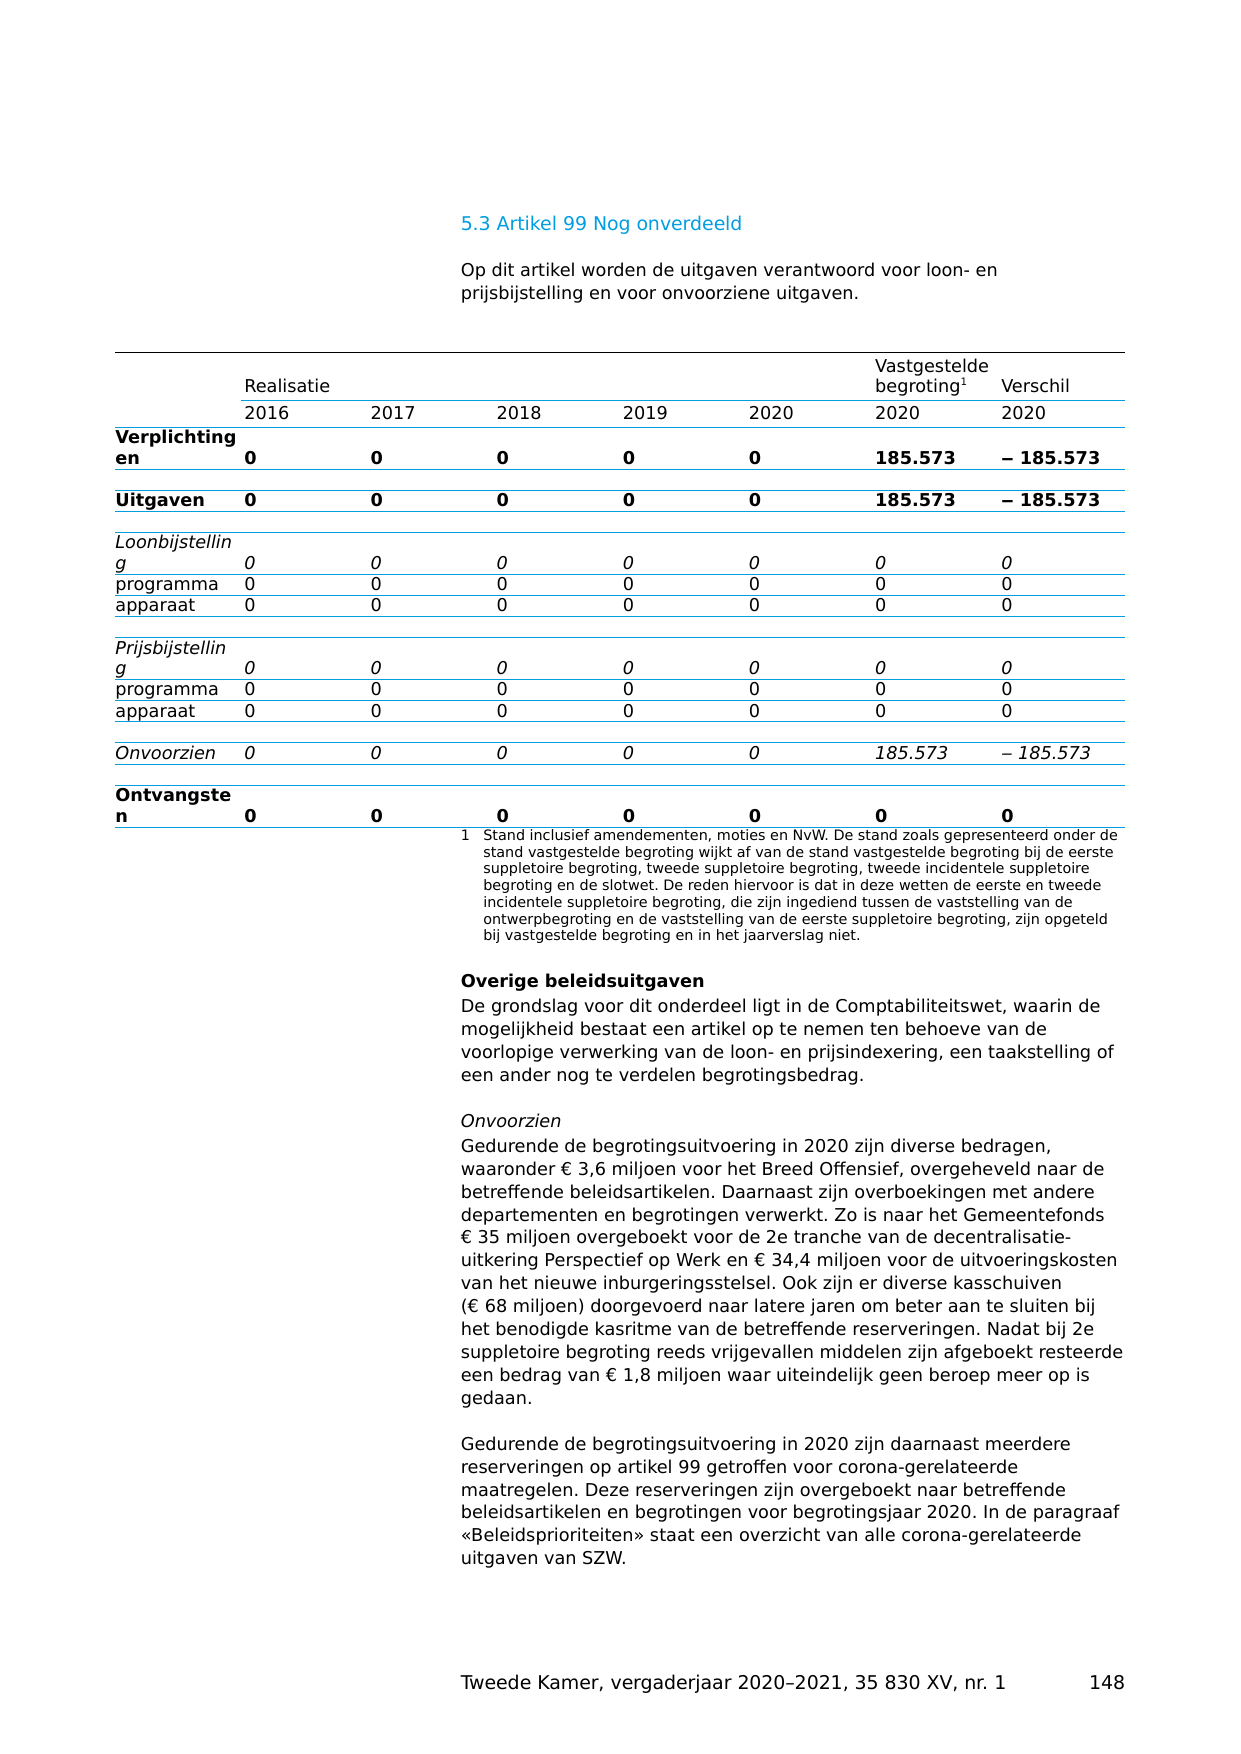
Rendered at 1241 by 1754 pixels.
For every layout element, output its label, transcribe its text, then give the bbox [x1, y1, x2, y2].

table_cell [872, 512, 998, 532]
table_cell [368, 617, 493, 637]
table_cell 0 [494, 428, 620, 468]
table_cell [115, 353, 241, 427]
table_cell 0 [241, 533, 367, 574]
table_cell 0 [620, 491, 746, 511]
table_cell 0 [998, 575, 1125, 595]
list Stand inclusief amendementen, moties en NvW. De stand zoals gepresenteerd onder de stand vastgestelde begroting wijkt af van de stand vastgestelde begroting bij de eerste suppletoire begroting, tweede suppletoire begroting, tweede incidentele suppletoire begroting en de slotwet. De reden hiervoor is dat in deze wetten de eerste en tweede incidentele suppletoire begroting, die zijn ingediend tussen de vaststelling van de ontwerpbegroting en de vaststelling van de eerste suppletoire begroting, zijn opgeteld bij vastgestelde begroting en in het jaarverslag niet. [461, 828, 1125, 944]
table_cell [620, 617, 746, 637]
table_cell Onvoorzien [115, 743, 241, 763]
table_cell [115, 617, 241, 637]
table_cell 2018 [494, 401, 620, 427]
table_cell apparaat [115, 596, 241, 616]
table_cell Prijsbijstelling [115, 638, 241, 679]
table_cell [115, 722, 241, 742]
table_cell [368, 722, 493, 742]
table_cell 0 [746, 491, 872, 511]
table_cell [872, 617, 998, 637]
table_cell 0 [872, 701, 998, 721]
table_cell 0 [494, 786, 620, 826]
table_cell 0 [368, 596, 493, 616]
table_cell 0 [494, 533, 620, 574]
table_cell 0 [620, 701, 746, 721]
table_cell [241, 722, 367, 742]
table_cell 0 [746, 701, 872, 721]
table_cell 0 [620, 428, 746, 468]
table_cell 0 [368, 701, 493, 721]
table_cell [241, 617, 367, 637]
table_cell 0 [368, 428, 493, 468]
table_cell 2017 [368, 401, 493, 427]
table_cell 0 [746, 596, 872, 616]
table_cell [872, 765, 998, 784]
table_cell [368, 512, 493, 532]
table_cell 2016 [241, 401, 367, 427]
table_cell 0 [368, 491, 493, 511]
table_cell programma [115, 680, 241, 700]
table_cell [998, 617, 1125, 637]
table_cell Loonbijstelling [115, 533, 241, 574]
table_cell [368, 765, 493, 784]
table_cell 0 [746, 428, 872, 468]
table_cell [746, 765, 872, 784]
table_cell 2020 [872, 401, 998, 427]
table_cell [115, 512, 241, 532]
table_cell 0 [241, 701, 367, 721]
table_cell 0 [998, 680, 1125, 700]
table_cell 0 [998, 638, 1125, 679]
title 5.3 Artikel 99 Nog onverdeeld [461, 213, 1125, 235]
table_cell [746, 722, 872, 742]
table_cell 0 [241, 786, 367, 826]
table_cell Realisatie [241, 353, 872, 400]
table_cell 2020 [746, 401, 872, 427]
table_cell 0 [620, 533, 746, 574]
table_cell 0 [620, 638, 746, 679]
table_cell 0 [241, 680, 367, 700]
table_cell Ontvangsten [115, 786, 241, 826]
table_cell 0 [494, 491, 620, 511]
table_cell [115, 765, 241, 784]
table_cell [620, 722, 746, 742]
table_cell [746, 617, 872, 637]
table_cell 0 [746, 533, 872, 574]
table_cell ‒ 185.573 [998, 491, 1125, 511]
table_cell apparaat [115, 701, 241, 721]
text Onvoorzien [461, 1109, 1125, 1132]
table_cell [620, 765, 746, 784]
table_cell [872, 722, 998, 742]
table_cell [494, 470, 620, 489]
table_cell [998, 765, 1125, 784]
table_cell 0 [241, 575, 367, 595]
table_cell 0 [620, 596, 746, 616]
table_cell [998, 470, 1125, 489]
table_cell 0 [368, 786, 493, 826]
table_cell 0 [872, 680, 998, 700]
table_cell [241, 512, 367, 532]
table_cell 2019 [620, 401, 746, 427]
table_cell ‒ 185.573 [998, 428, 1125, 468]
table_cell [494, 765, 620, 784]
table_cell 0 [746, 743, 872, 763]
table_cell 2020 [998, 401, 1125, 427]
table_cell Vastgestelde begroting1 [872, 353, 998, 400]
table_cell 0 [241, 491, 367, 511]
table_cell 0 [368, 743, 493, 763]
table_cell 0 [241, 743, 367, 763]
table_cell 0 [746, 786, 872, 826]
table_cell 185.573 [872, 428, 998, 468]
table_cell 0 [241, 596, 367, 616]
table_cell 0 [368, 533, 493, 574]
table_cell 185.573 [872, 491, 998, 511]
table_cell 0 [746, 575, 872, 595]
table_cell 0 [494, 701, 620, 721]
table_cell [872, 470, 998, 489]
table_cell [746, 470, 872, 489]
table_cell [494, 617, 620, 637]
table_cell 0 [241, 428, 367, 468]
table_cell [494, 512, 620, 532]
table_cell 0 [872, 786, 998, 826]
table_cell Uitgaven [115, 491, 241, 511]
table_header Tabel 98 Begrotingsgefinancierde uitgaven en ontvangsten artikel 99 (bedragen x € 1.000) [115, 327, 1125, 352]
table_cell 0 [872, 596, 998, 616]
table_cell 0 [494, 743, 620, 763]
table_cell 0 [998, 596, 1125, 616]
table_cell [620, 470, 746, 489]
table_cell 0 [620, 575, 746, 595]
table_cell 0 [241, 638, 367, 679]
table_cell Verschil [998, 353, 1125, 400]
table_cell 0 [620, 743, 746, 763]
table_cell 0 [620, 680, 746, 700]
table_cell [368, 470, 493, 489]
table_cell 0 [998, 533, 1125, 574]
table_cell 0 [368, 680, 493, 700]
table_cell 0 [494, 638, 620, 679]
table_cell 0 [620, 786, 746, 826]
table_cell 0 [746, 638, 872, 679]
table_cell [746, 512, 872, 532]
table_cell [998, 722, 1125, 742]
table_cell 0 [746, 680, 872, 700]
table_cell 0 [368, 575, 493, 595]
table_cell 0 [998, 701, 1125, 721]
table_cell [241, 765, 367, 784]
text Gedurende de begrotingsuitvoering in 2020 zijn diverse bedragen, waaronder € 3,6 miljoen voor het Breed Offensief, overgeheveld naar de betreffende beleidsartikelen. Daarnaast zijn overboekingen met andere departementen en begrotingen verwerkt. Zo is naar het Gemeentefonds € 35 miljoen overgeboekt voor de 2e tranche van de decentralisatie-uitkering Perspectief op Werk en € 34,4 miljoen voor de uitvoeringskosten van het nieuwe inburgeringsstelsel. Ook zijn er diverse kasschuiven (€ 68 miljoen) doorgevoerd naar latere jaren om beter aan te sluiten bij het benodigde kasritme van de betreffende reserveringen. Nadat bij 2e suppletoire begroting reeds vrijgevallen middelen zijn afgeboekt resteerde een bedrag van € 1,8 miljoen waar uiteindelijk geen beroep meer op is gedaan. [461, 1134, 1125, 1409]
table_cell [241, 470, 367, 489]
text Overige beleidsuitgaven [461, 969, 1125, 992]
table_cell ‒ 185.573 [998, 743, 1125, 763]
table_cell [620, 512, 746, 532]
text De grondslag voor dit onderdeel ligt in de Comptabiliteitswet, waarin de mogelijkheid bestaat een artikel op te nemen ten behoeve van de voorlopige verwerking van de loon- en prijsindexering, een taakstelling of een ander nog te verdelen begrotingsbedrag. [461, 994, 1125, 1086]
table_cell 185.573 [872, 743, 998, 763]
table_cell [115, 470, 241, 489]
table_cell 0 [494, 575, 620, 595]
table_cell 0 [998, 786, 1125, 826]
table_cell 0 [872, 638, 998, 679]
table_cell programma [115, 575, 241, 595]
table_cell 0 [368, 638, 493, 679]
table_cell 0 [872, 575, 998, 595]
text Gedurende de begrotingsuitvoering in 2020 zijn daarnaast meerdere reserveringen op artikel 99 getroffen voor corona-gerelateerde maatregelen. Deze reserveringen zijn overgeboekt naar betreffende beleidsartikelen en begrotingen voor begrotingsjaar 2020. In de paragraaf «Beleidsprioriteiten» staat een overzicht van alle corona-gerelateerde uitgaven van SZW. [461, 1432, 1125, 1569]
table_cell 0 [494, 680, 620, 700]
table_cell [494, 722, 620, 742]
table_cell 0 [494, 596, 620, 616]
table_cell 0 [872, 533, 998, 574]
table_cell Verplichtingen [115, 428, 241, 468]
text Op dit artikel worden de uitgaven verantwoord voor loon- en prijsbijstelling en voor onvoorziene uitgaven. [461, 258, 1125, 304]
table_cell [998, 512, 1125, 532]
